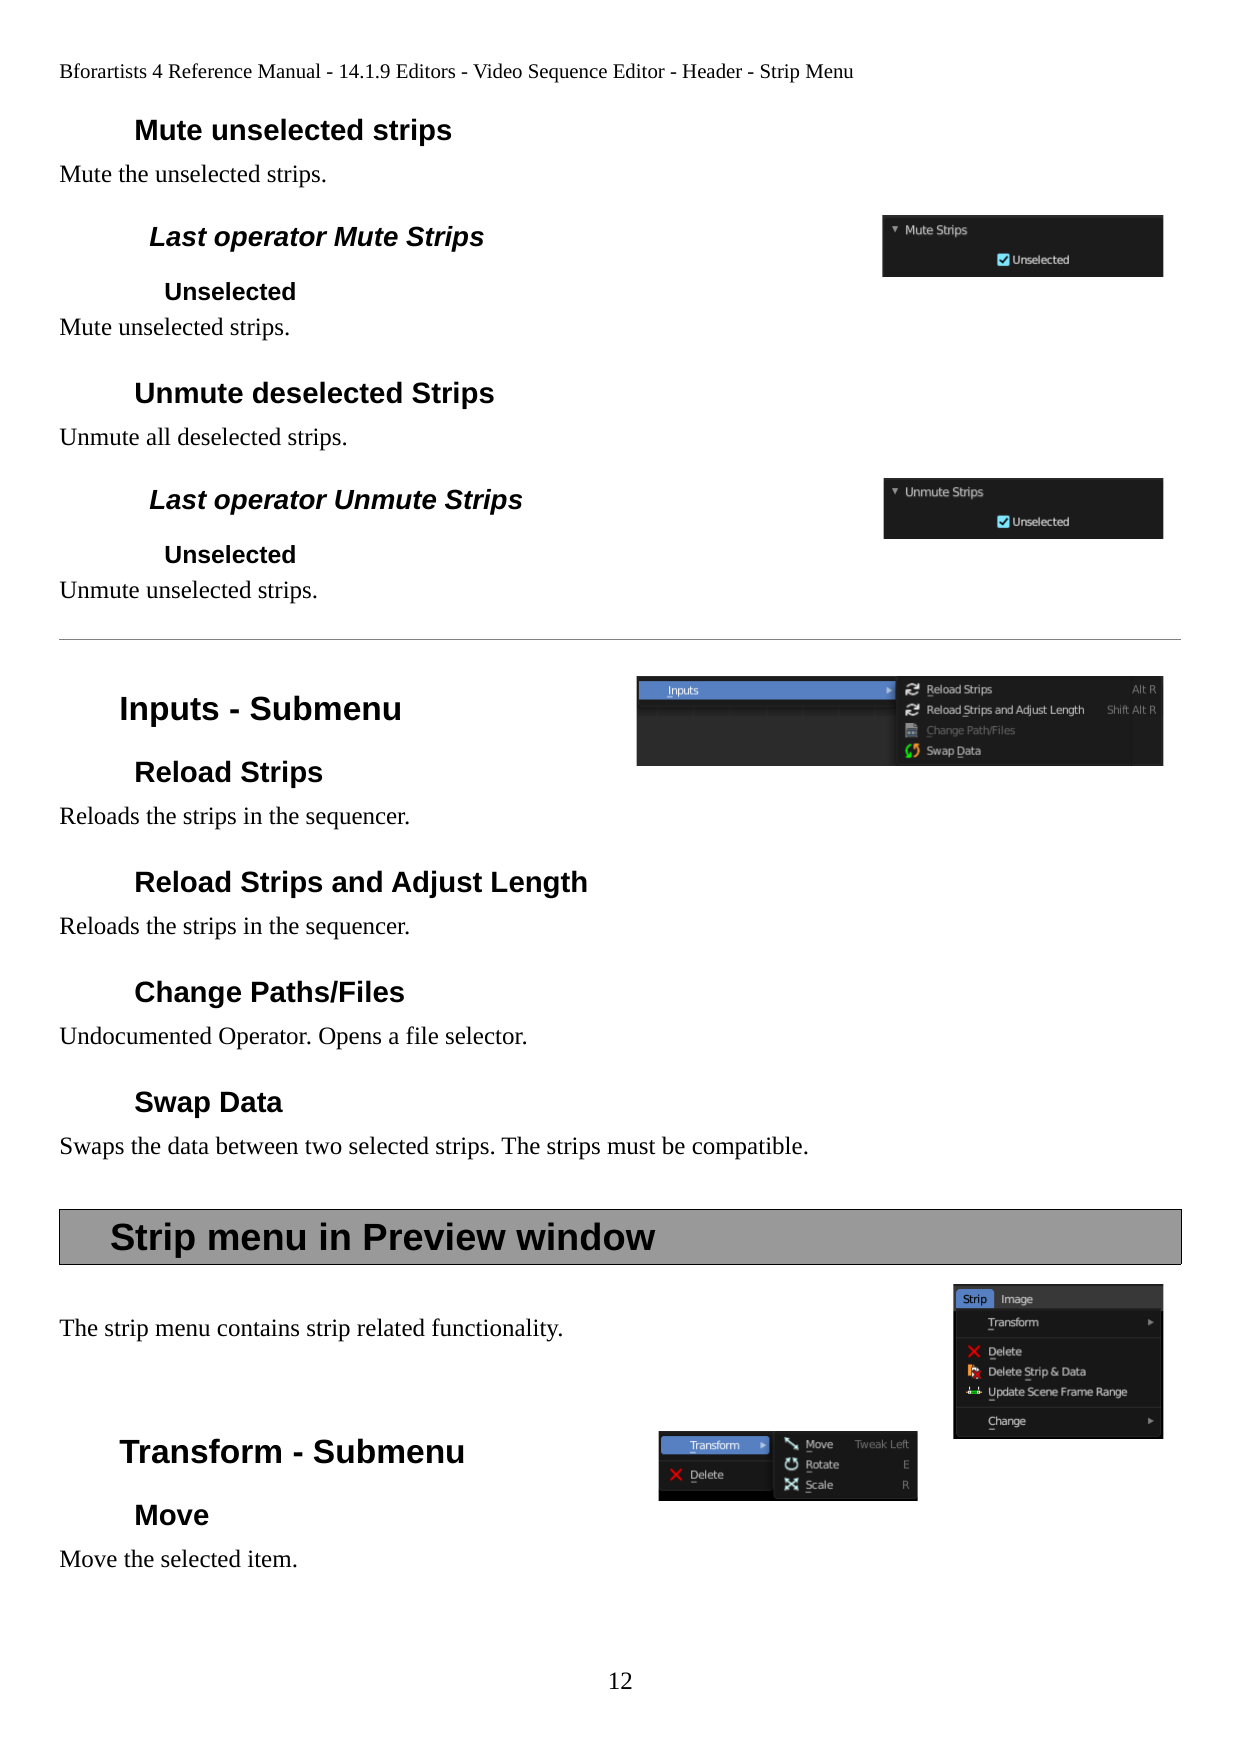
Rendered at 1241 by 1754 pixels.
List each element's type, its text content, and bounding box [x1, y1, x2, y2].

table_header Strip menu in Preview window [60, 1210, 1181, 1264]
text Reloads the strips in the sequencer. [59, 911, 1181, 940]
text Swaps the data between two selected strips. The strips must be compatible. [59, 1131, 1181, 1160]
picture [636, 676, 1164, 766]
subtitle Last operator Mute Strips [59, 220, 882, 252]
subtitle Unselected [59, 540, 1181, 569]
subtitle Mute unselected strips [59, 113, 1181, 146]
subtitle Swap Data [59, 1085, 1181, 1118]
subtitle Transform - Submenu [59, 1432, 658, 1471]
subtitle [1164, 483, 1181, 515]
picture [658, 1431, 918, 1501]
text Undocumented Operator. Opens a file selector. [59, 1021, 1181, 1050]
subtitle Change Paths/Files [59, 975, 1181, 1008]
picture [883, 478, 1164, 539]
subtitle Unmute deselected Strips [59, 376, 1181, 409]
subtitle Reload Strips and Adjust Length [59, 865, 1181, 899]
subtitle Move [59, 1498, 1181, 1532]
subtitle Last operator Unmute Strips [59, 483, 883, 515]
text Mute unselected strips. [59, 312, 1181, 341]
text Reloads the strips in the sequencer. [59, 801, 1181, 830]
picture [953, 1284, 1164, 1439]
subtitle [1164, 689, 1181, 728]
text Unmute all deselected strips. [59, 422, 1181, 451]
text Mute the unselected strips. [59, 159, 1181, 188]
subtitle Reload Strips [59, 755, 1181, 789]
subtitle [1164, 220, 1181, 252]
text Unmute unselected strips. [59, 575, 1181, 604]
subtitle Inputs - Submenu [59, 689, 636, 728]
text Move the selected item. [59, 1544, 1181, 1573]
subtitle Unselected [59, 277, 1181, 306]
subtitle [918, 1432, 1181, 1471]
picture [882, 215, 1164, 277]
text The strip menu contains strip related functionality. [59, 1313, 953, 1342]
